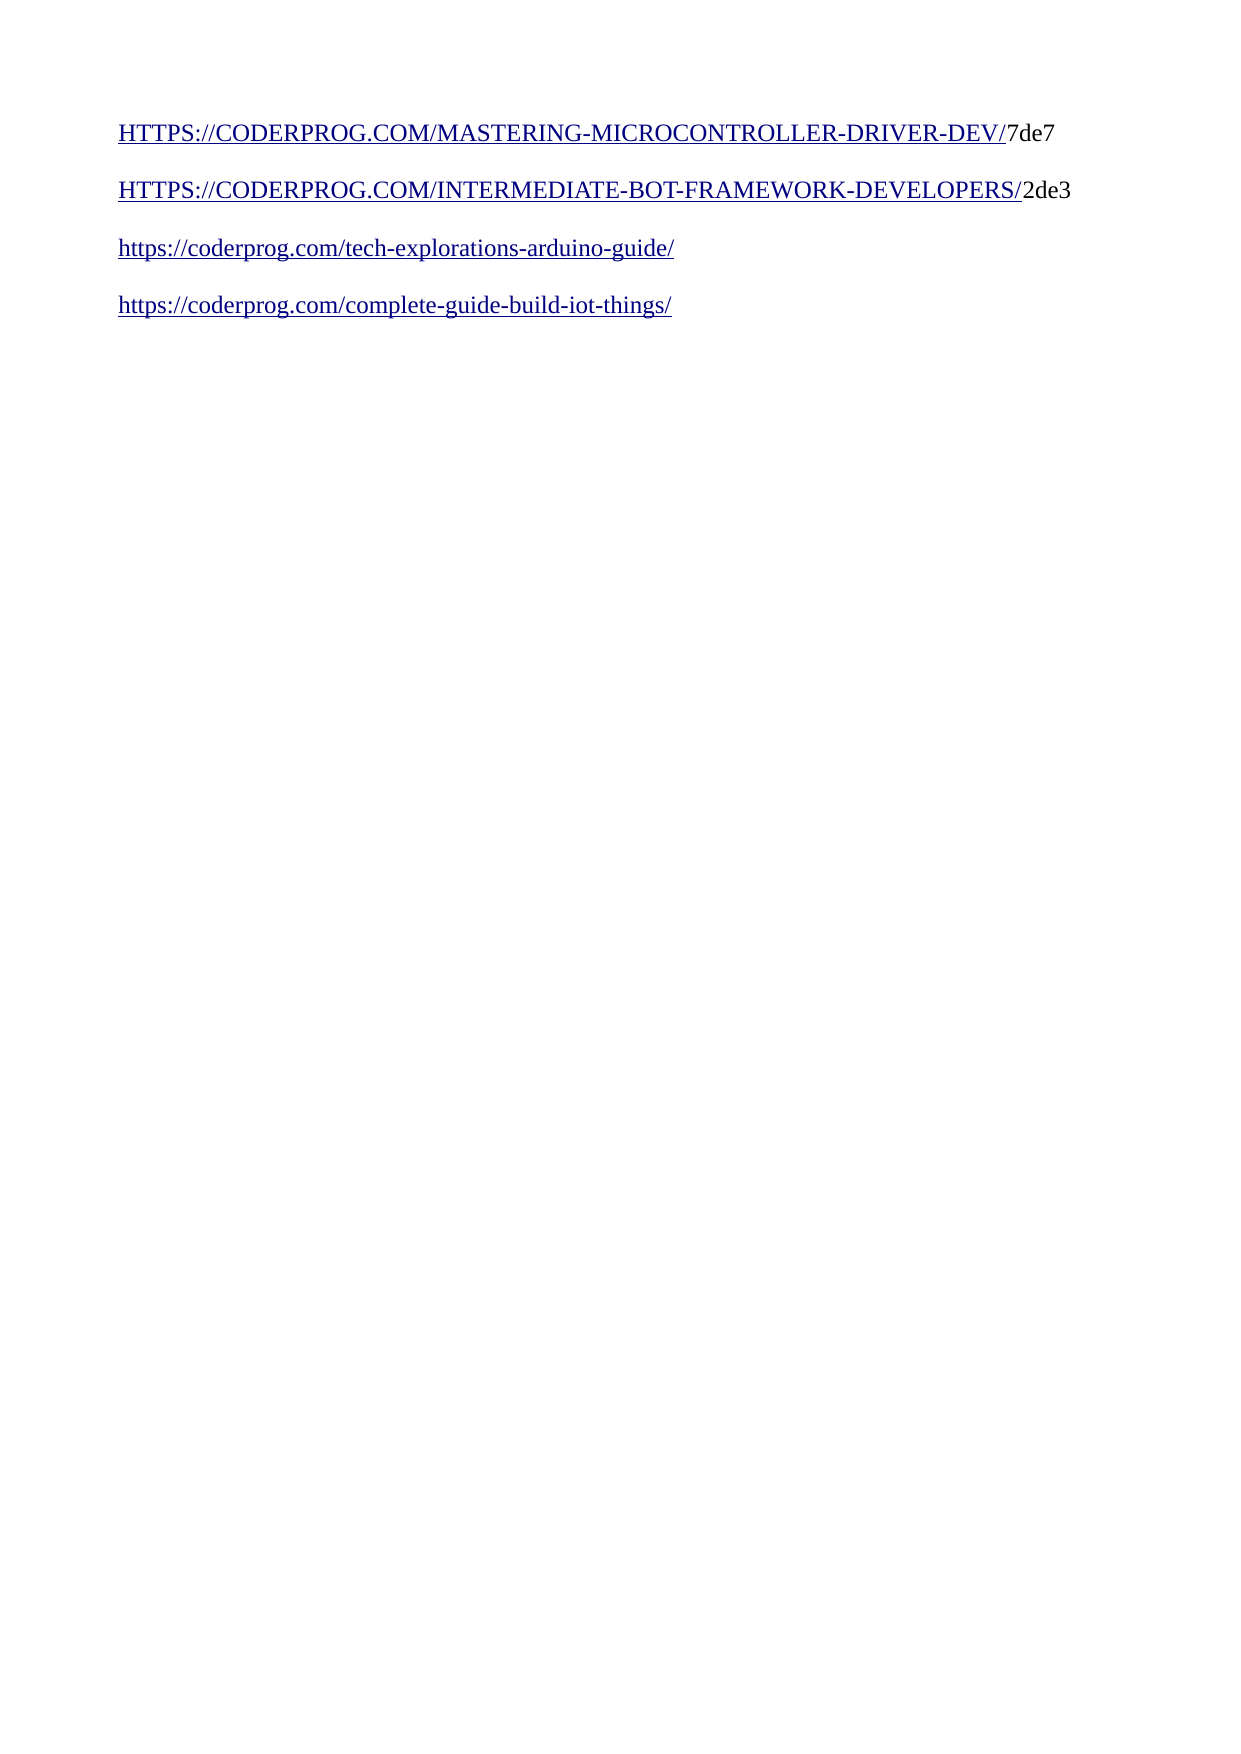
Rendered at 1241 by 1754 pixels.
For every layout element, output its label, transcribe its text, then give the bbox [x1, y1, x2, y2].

text https://coderprog.com/complete-guide-build-iot-things/ [118, 291, 1122, 319]
text HTTPS://CODERPROG.COM/INTERMEDIATE-BOT-FRAMEWORK-DEVELOPERS/2de3 [118, 176, 1122, 204]
text HTTPS://CODERPROG.COM/MASTERING-MICROCONTROLLER-DRIVER-DEV/7de7 [118, 118, 1122, 147]
text https://coderprog.com/tech-explorations-arduino-guide/ [118, 233, 1122, 262]
